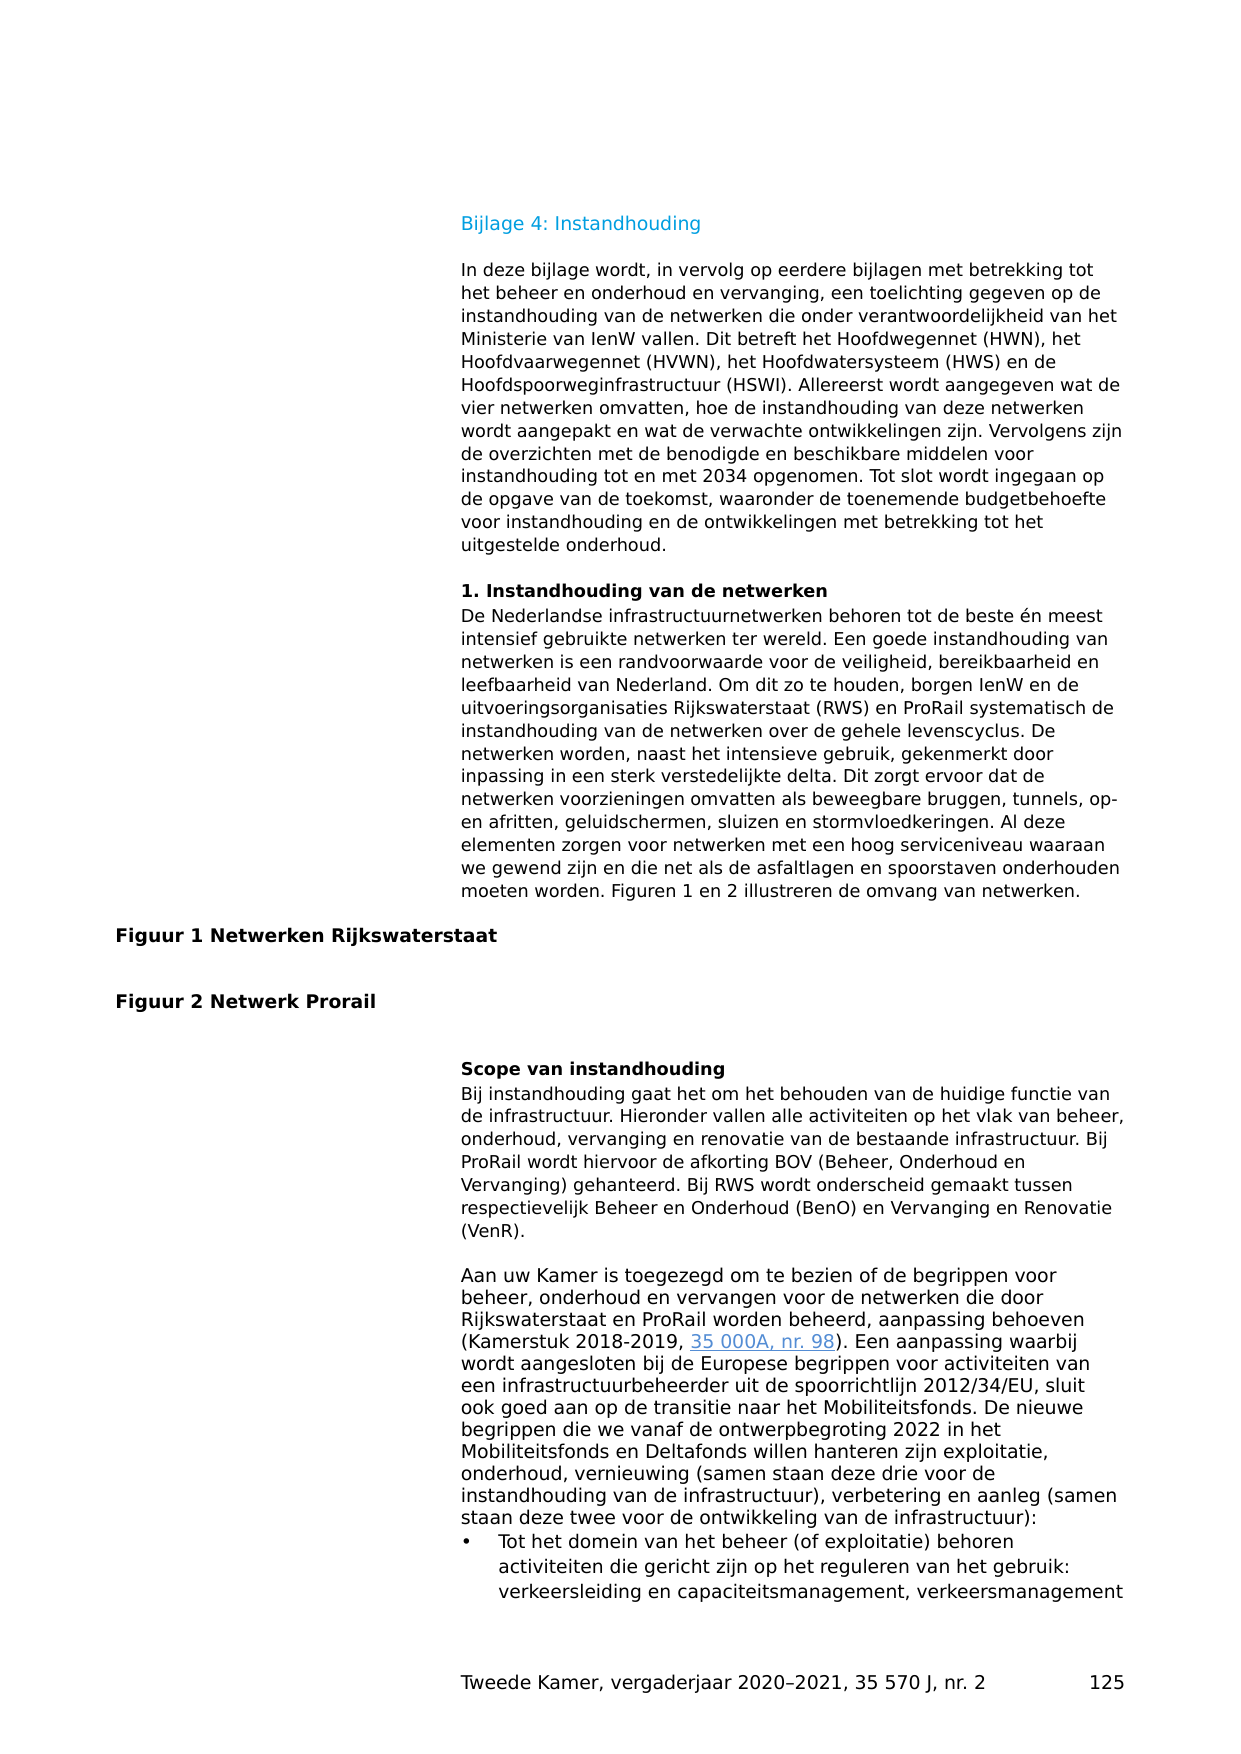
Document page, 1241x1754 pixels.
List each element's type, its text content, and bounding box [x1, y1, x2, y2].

text 1. Instandhouding van de netwerken [461, 579, 1125, 602]
title Figuur 2 Netwerk Prorail [115, 991, 1125, 1013]
text Bij instandhouding gaat het om het behouden van de huidige functie van de infrastructuur. Hieronder vallen alle activiteiten op het vlak van beheer, onderhoud, vervanging en renovatie van de bestaande infrastructuur. Bij ProRail wordt hiervoor de afkorting BOV (Beheer, Onderhoud en Vervanging) gehanteerd. Bij RWS wordt onderscheid gemaakt tussen respectievelijk Beheer en Onderhoud (BenO) en Vervanging en Renovatie (VenR). [461, 1082, 1125, 1242]
title Bijlage 4: Instandhouding [461, 213, 1125, 235]
list Tot het domein van het beheer (of exploitatie) behoren activiteiten die gericht zijn op het reguleren van het gebruik: verkeersleiding en capaciteitsmanagement, verkeersmanagement [461, 1529, 1125, 1604]
text De Nederlandse infrastructuurnetwerken behoren tot de beste én meest intensief gebruikte netwerken ter wereld. Een goede instandhouding van netwerken is een randvoorwaarde voor de veiligheid, bereikbaarheid en leefbaarheid van Nederland. Om dit zo te houden, borgen IenW en de uitvoeringsorganisaties Rijkswaterstaat (RWS) en ProRail systematisch de instandhouding van de netwerken over de gehele levenscyclus. De netwerken worden, naast het intensieve gebruik, gekenmerkt door inpassing in een sterk verstedelijkte delta. Dit zorgt ervoor dat de netwerken voorzieningen omvatten als beweegbare bruggen, tunnels, op- en afritten, geluidschermen, sluizen en stormvloedkeringen. Al deze elementen zorgen voor netwerken met een hoog serviceniveau waaraan we gewend zijn en die net als de asfaltlagen en spoorstaven onderhouden moeten worden. Figuren 1 en 2 illustreren de omvang van netwerken. [461, 604, 1125, 902]
text In deze bijlage wordt, in vervolg op eerdere bijlagen met betrekking tot het beheer en onderhoud en vervanging, een toelichting gegeven op de instandhouding van de netwerken die onder verantwoordelijkheid van het Ministerie van IenW vallen. Dit betreft het Hoofdwegennet (HWN), het Hoofdvaarwegennet (HVWN), het Hoofdwatersysteem (HWS) en de Hoofdspoorweginfrastructuur (HSWI). Allereerst wordt aangegeven wat de vier netwerken omvatten, hoe de instandhouding van deze netwerken wordt aangepakt en wat de verwachte ontwikkelingen zijn. Vervolgens zijn de overzichten met de benodigde en beschikbare middelen voor instandhouding tot en met 2034 opgenomen. Tot slot wordt ingegaan op de opgave van de toekomst, waaronder de toenemende budgetbehoefte voor instandhouding en de ontwikkelingen met betrekking tot het uitgestelde onderhoud. [461, 258, 1125, 556]
text Scope van instandhouding [461, 1057, 1125, 1079]
text Aan uw Kamer is toegezegd om te bezien of de begrippen voor beheer, onderhoud en vervangen voor de netwerken die door Rijkswaterstaat en ProRail worden beheerd, aanpassing behoeven (Kamerstuk 2018-2019, 35 000A, nr. 98). Een aanpassing waarbij wordt aangesloten bij de Europese begrippen voor activiteiten van een infrastructuurbeheerder uit de spoorrichtlijn 2012/34/EU, sluit ook goed aan op de transitie naar het Mobiliteitsfonds. De nieuwe begrippen die we vanaf de ontwerpbegroting 2022 in het Mobiliteitsfonds en Deltafonds willen hanteren zijn exploitatie, onderhoud, vernieuwing (samen staan deze drie voor de instandhouding van de infrastructuur), verbetering en aanleg (samen staan deze twee voor de ontwikkeling van de infrastructuur): [461, 1265, 1125, 1529]
title Figuur 1 Netwerken Rijkswaterstaat [115, 925, 1125, 947]
